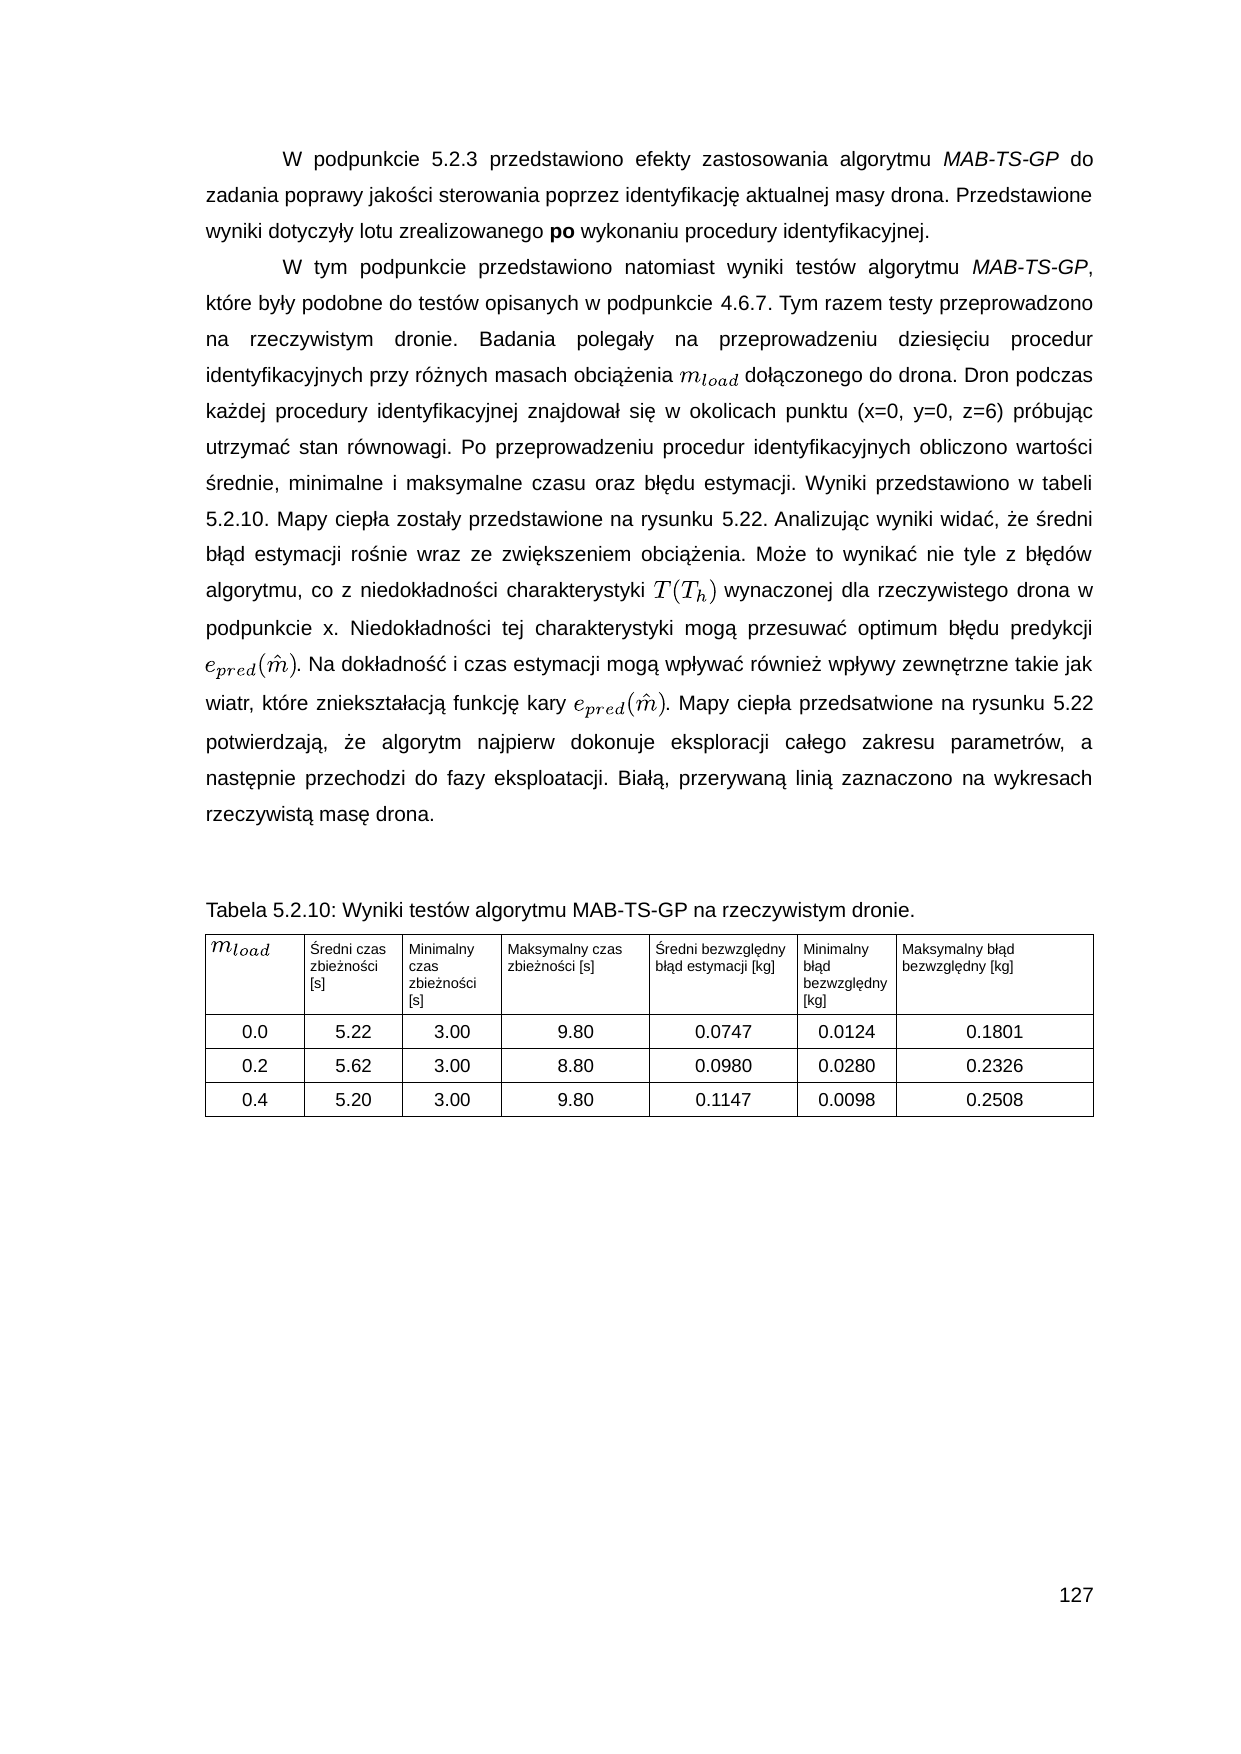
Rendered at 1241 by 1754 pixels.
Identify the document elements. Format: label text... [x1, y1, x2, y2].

text W podpunkcie 5.2.3 przedstawiono efekty zastosowania algorytmu MAB-TS-GP do zadania poprawy jakości sterowania poprzez identyfikację aktualnej masy drona. Przedstawione wyniki dotyczyły lotu zrealizowanego po wykonaniu procedury identyfikacyjnej. [206, 147, 1093, 243]
table_header Maksymalny błąd bezwzględny [kg] [897, 935, 1093, 1014]
table_cell 0,2326 [897, 1049, 1093, 1082]
table_header Maksymalny czas zbieżności [s] [502, 935, 649, 1014]
table_header [206, 935, 304, 1014]
table_cell 3,00 [403, 1083, 501, 1116]
table_cell 5,22 [305, 1015, 402, 1048]
table_cell 0,2508 [897, 1083, 1093, 1116]
table_cell 0.4 [206, 1083, 304, 1116]
table_cell 5,20 [305, 1083, 402, 1116]
table_cell 3,00 [403, 1049, 501, 1082]
table_header Minimalny czas zbieżności [s] [403, 935, 501, 1014]
text Tabela 5.2.10: Wyniki testów algorytmu MAB-TS-GP na rzeczywistym dronie. [206, 898, 1093, 922]
table_cell 0.2 [206, 1049, 304, 1082]
table_header Średni czas zbieżności [s] [305, 935, 402, 1014]
table_cell 8,80 [502, 1049, 649, 1082]
table_cell 9,80 [502, 1015, 649, 1048]
table_cell 0,0980 [650, 1049, 797, 1082]
table_header Minimalny błąd bezwzględny [kg] [798, 935, 896, 1014]
table_cell 0,1801 [897, 1015, 1093, 1048]
table_cell 0,0098 [798, 1083, 896, 1116]
table_cell 0,0747 [650, 1015, 797, 1048]
table_cell 0,0280 [798, 1049, 896, 1082]
table_cell 0,0124 [798, 1015, 896, 1048]
table_cell 9,80 [502, 1083, 649, 1116]
table_cell 5,62 [305, 1049, 402, 1082]
table_cell 0.0 [206, 1015, 304, 1048]
text W tym podpunkcie przedstawiono natomiast wyniki testów algorytmu MAB-TS-GP, które były podobne do testów opisanych w podpunkcie 4.6.7. Tym razem testy przeprowadzono na rzeczywistym dronie. Badania polegały na przeprowadzeniu dziesięciu procedur identyfikacyjnych przy różnych masach obciążenia dołączonego do drona. Dron podczas każdej procedury identyfikacyjnej znajdował się w okolicach punktu (x=0, y=0, z=6) próbując utrzymać stan równowagi. Po przeprowadzeniu procedur identyfikacyjnych obliczono wartości średnie, minimalne i maksymalne czasu oraz błędu estymacji. Wyniki przedstawiono w tabeli 5.2.10. Mapy ciepła zostały przedstawione na rysunku 5.22. Analizując wyniki widać, że średni błąd estymacji rośnie wraz ze zwiększeniem obciążenia. Może to wynikać nie tyle z błędów algorytmu, co z niedokładności charakterystyki wynaczonej dla rzeczywistego drona w podpunkcie x. Niedokładności tej charakterystyki mogą przesuwać optimum błędu predykcji . Na dokładność i czas estymacji mogą wpływać również wpływy zewnętrzne takie jak wiatr, które zniekształacją funkcję kary . Mapy ciepła przedsatwione na rysunku 5.22 potwierdzają, że algorytm najpierw dokonuje eksploracji całego zakresu parametrów, a następnie przechodzi do fazy eksploatacji. Białą, przerywaną linią zaznaczono na wykresach rzeczywistą masę drona. [206, 255, 1093, 825]
table_cell 0,1147 [650, 1083, 797, 1116]
table_cell 3,00 [403, 1015, 501, 1048]
table_header Średni bezwzględny błąd estymacji [kg] [650, 935, 797, 1014]
